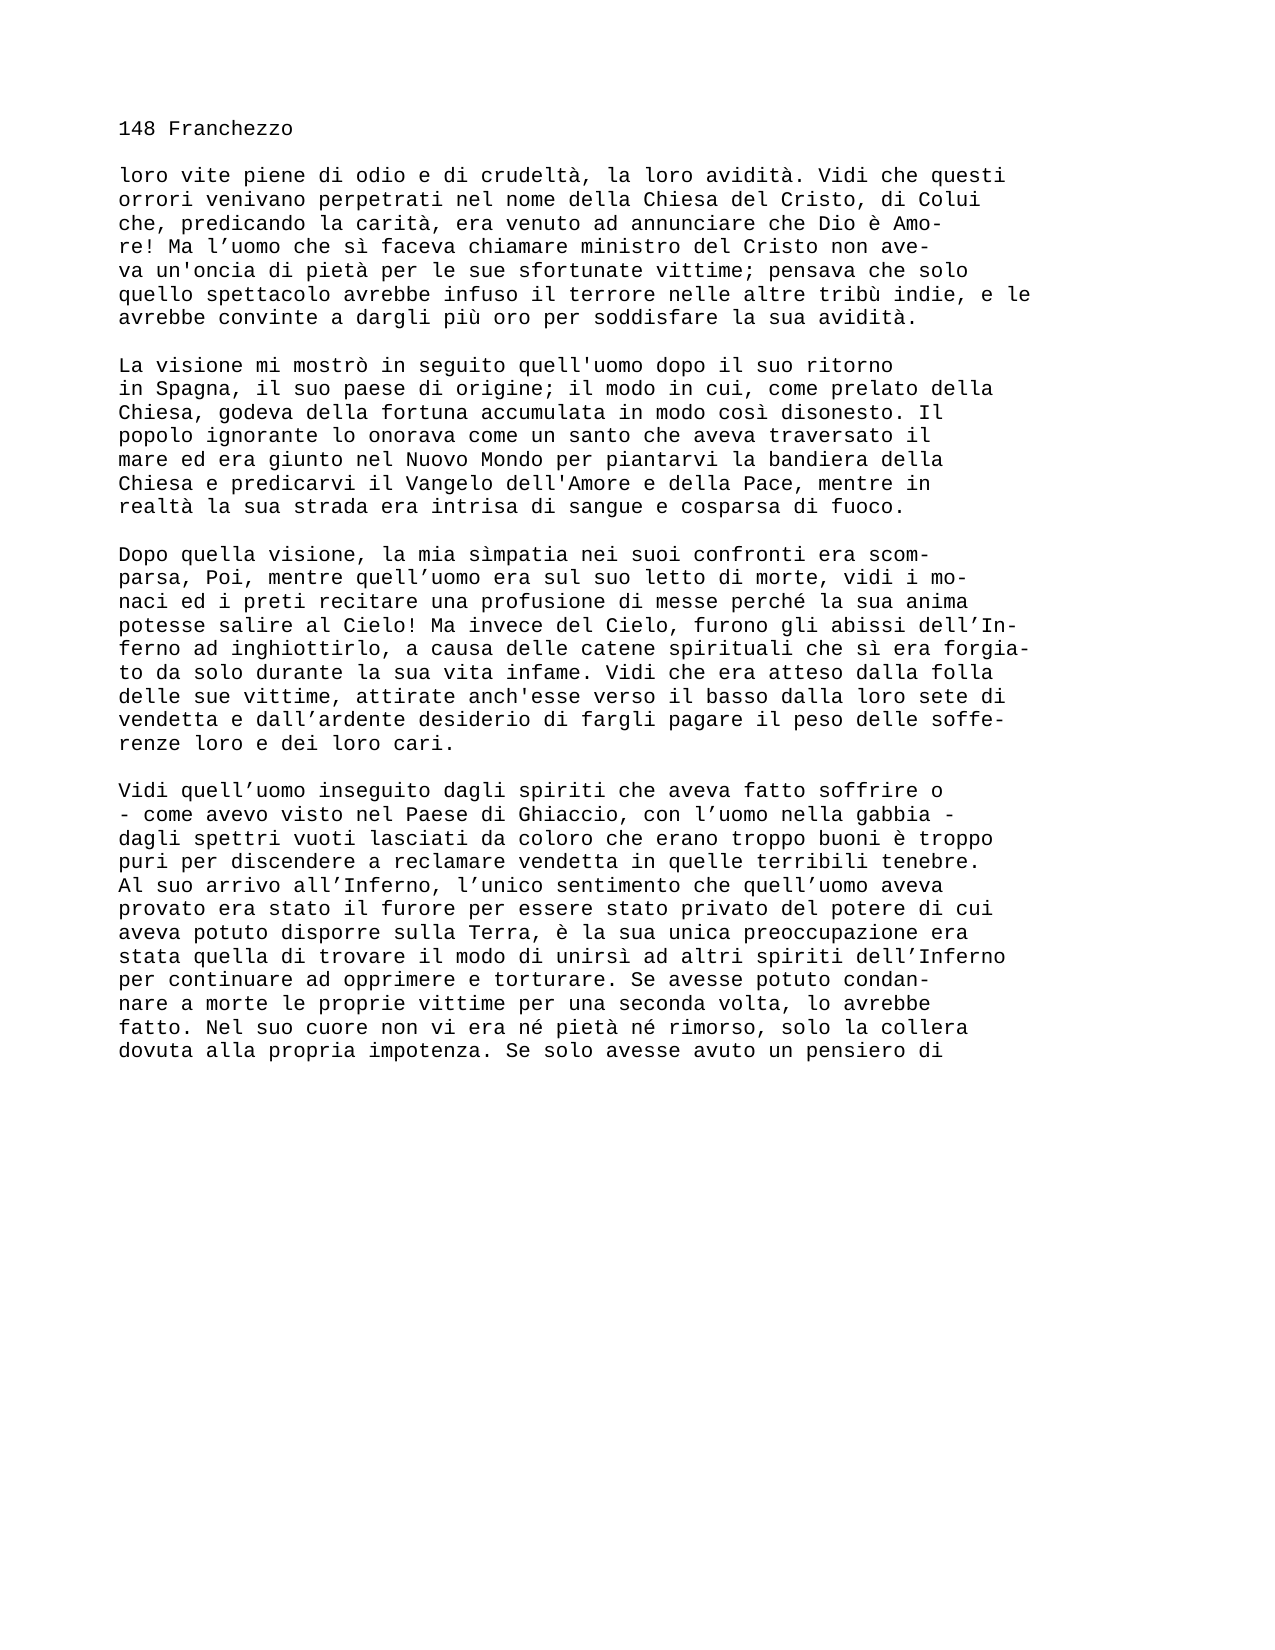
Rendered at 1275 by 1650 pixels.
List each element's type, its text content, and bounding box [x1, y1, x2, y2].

text Al suo arrivo all’Inferno, l’unico sentimento che quell’uomo aveva [118, 875, 1157, 898]
text avrebbe convinte a dargli più oro per soddisfare la sua avidità. [118, 307, 1157, 331]
text mare ed era giunto nel Nuovo Mondo per piantarvi la bandiera della [118, 449, 1157, 473]
text re! Ma l’uomo che sì faceva chiamare ministro del Cristo non ave- [118, 236, 1157, 260]
text 148 Franchezzo [118, 118, 1157, 142]
text potesse salire al Cielo! Ma invece del Cielo, furono gli abissi dell’In- [118, 615, 1157, 638]
text delle sue vittime, attirate anch'esse verso il basso dalla loro sete di [118, 686, 1157, 709]
text - come avevo visto nel Paese di Ghiaccio, con l’uomo nella gabbia - [118, 804, 1157, 827]
text parsa, Poi, mentre quell’uomo era sul suo letto di morte, vidi i mo- [118, 567, 1157, 591]
text renze loro e dei loro cari. [118, 733, 1157, 757]
text vendetta e dall’ardente desiderio di fargli pagare il peso delle soffe- [118, 709, 1157, 733]
text naci ed i preti recitare una profusione di messe perché la sua anima [118, 591, 1157, 615]
text Dopo quella visione, la mia sìmpatia nei suoi confronti era scom- [118, 544, 1157, 567]
text realtà la sua strada era intrisa di sangue e cosparsa di fuoco. [118, 496, 1157, 520]
text Chiesa e predicarvi il Vangelo dell'Amore e della Pace, mentre in [118, 473, 1157, 496]
text stata quella di trovare il modo di unirsì ad altri spiriti dell’Inferno [118, 946, 1157, 969]
text quello spettacolo avrebbe infuso il terrore nelle altre tribù indie, e le [118, 284, 1157, 307]
text La visione mi mostrò in seguito quell'uomo dopo il suo ritorno [118, 354, 1157, 378]
text fatto. Nel suo cuore non vi era né pietà né rimorso, solo la collera [118, 1017, 1157, 1040]
text che, predicando la carità, era venuto ad annunciare che Dio è Amo- [118, 213, 1157, 236]
text orrori venivano perpetrati nel nome della Chiesa del Cristo, di Colui [118, 189, 1157, 213]
text per continuare ad opprimere e torturare. Se avesse potuto condan- [118, 969, 1157, 993]
text dagli spettri vuoti lasciati da coloro che erano troppo buoni è troppo [118, 827, 1157, 851]
text dovuta alla propria impotenza. Se solo avesse avuto un pensiero di [118, 1040, 1157, 1064]
text aveva potuto disporre sulla Terra, è la sua unica preoccupazione era [118, 922, 1157, 946]
text Chiesa, godeva della fortuna accumulata in modo così disonesto. Il [118, 402, 1157, 426]
text provato era stato il furore per essere stato privato del potere di cui [118, 898, 1157, 922]
text to da solo durante la sua vita infame. Vidi che era atteso dalla folla [118, 662, 1157, 686]
text va un'oncia di pietà per le sue sfortunate vittime; pensava che solo [118, 260, 1157, 284]
text ferno ad inghiottirlo, a causa delle catene spirituali che sì era forgia- [118, 638, 1157, 662]
text puri per discendere a reclamare vendetta in quelle terribili tenebre. [118, 851, 1157, 875]
text nare a morte le proprie vittime per una seconda volta, lo avrebbe [118, 993, 1157, 1017]
text popolo ignorante lo onorava come un santo che aveva traversato il [118, 426, 1157, 449]
text Vidi quell’uomo inseguito dagli spiriti che aveva fatto soffrire o [118, 780, 1157, 804]
text loro vite piene di odio e di crudeltà, la loro avidità. Vidi che questi [118, 165, 1157, 189]
text in Spagna, il suo paese di origine; il modo in cui, come prelato della [118, 378, 1157, 402]
